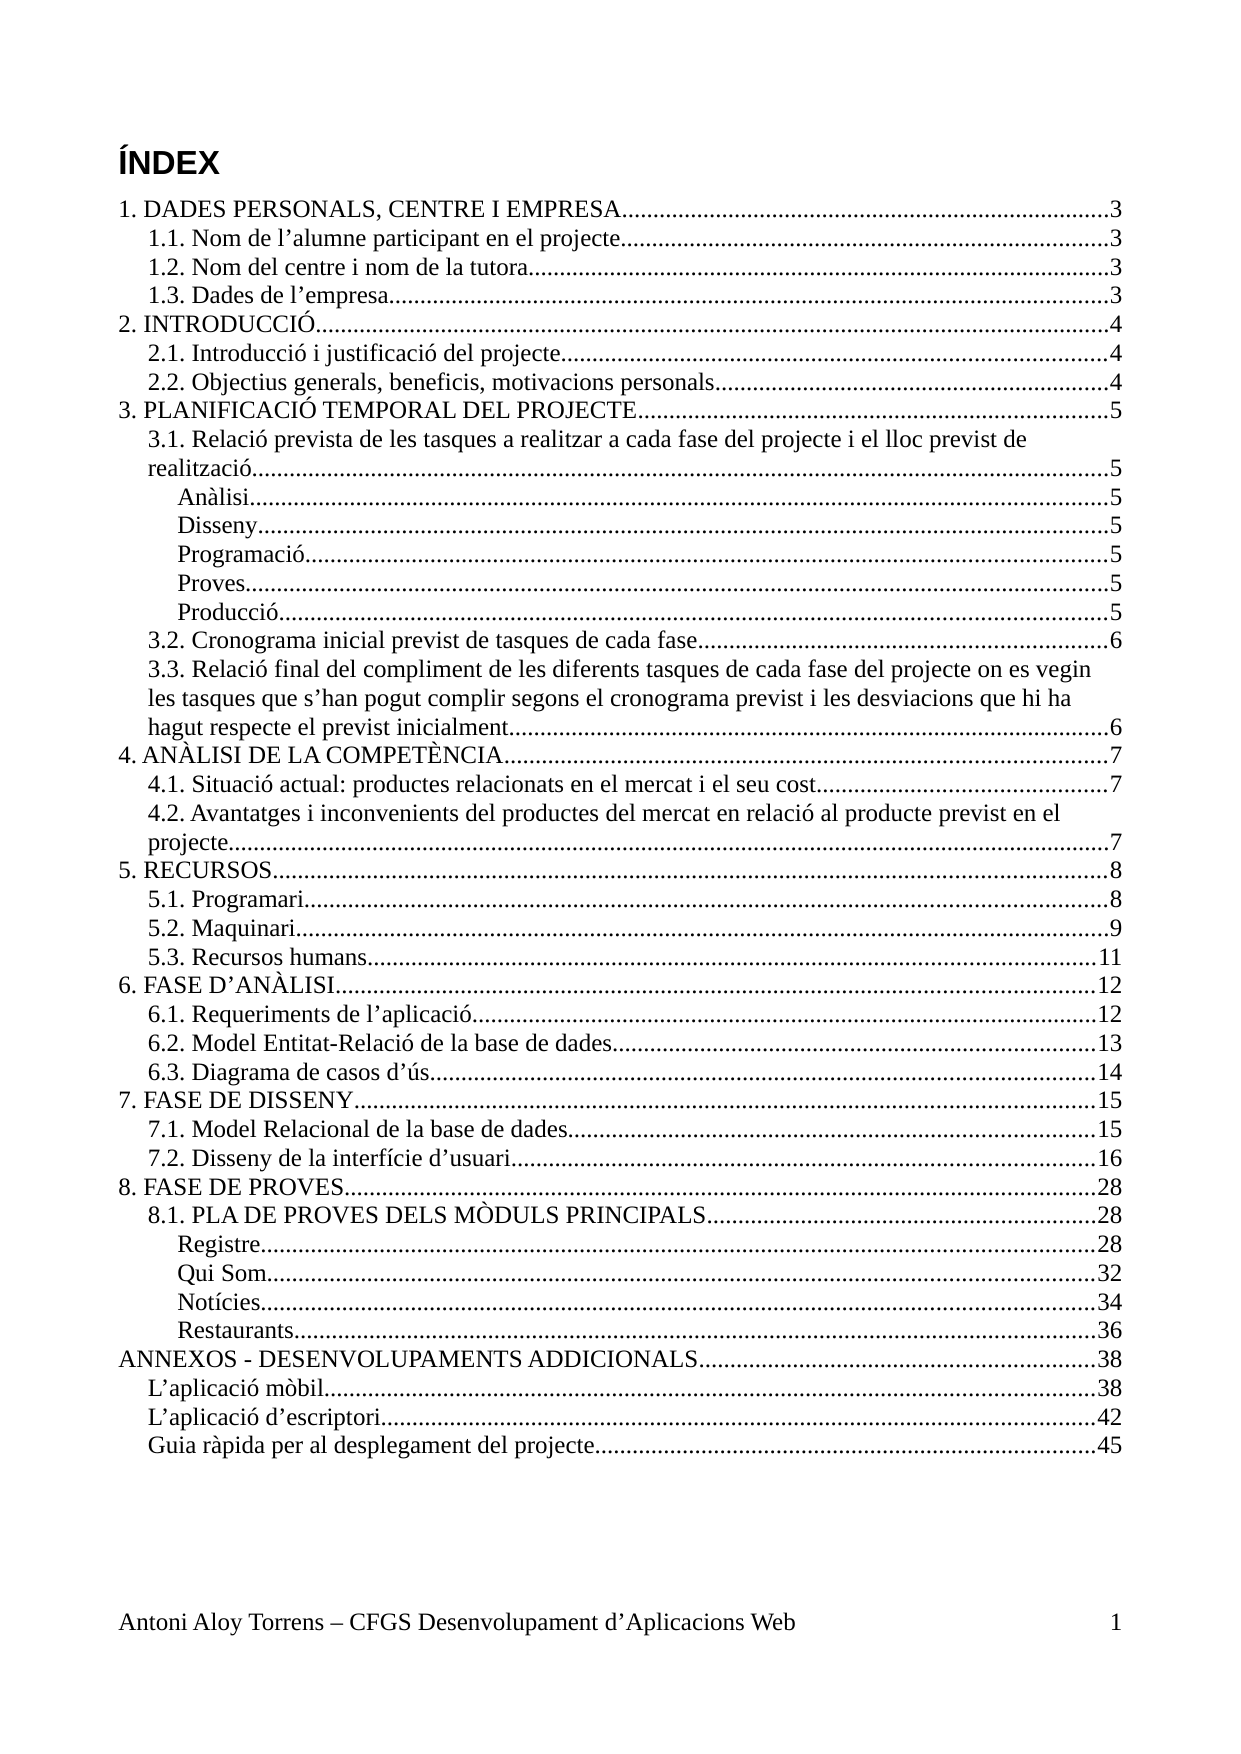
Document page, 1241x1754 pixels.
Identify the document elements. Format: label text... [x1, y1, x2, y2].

text 2.1. Introducció i justificació del projecte 4 [148, 338, 1122, 367]
text 6.2. Model Entitat-Relació de la base de dades 13 [148, 1028, 1122, 1057]
text 3.3. Relació final del compliment de les diferents tasques de cada fase del projecte on es vegin les tasques que s’han pogut complir segons el cronograma previst i les desviacions que hi ha hagut respecte el previst inicialment 6 [148, 654, 1122, 740]
text 7.1. Model Relacional de la base de dades 15 [148, 1114, 1122, 1143]
text Guia ràpida per al desplegament del projecte 45 [148, 1430, 1122, 1459]
text ANNEXOS - DESENVOLUPAMENTS ADDICIONALS 38 [118, 1344, 1122, 1373]
text Proves 5 [177, 568, 1122, 597]
text Programació 5 [177, 539, 1122, 568]
text Registre 28 [177, 1229, 1122, 1258]
text 3.2. Cronograma inicial previst de tasques de cada fase 6 [148, 625, 1122, 654]
text 3. PLANIFICACIÓ TEMPORAL DEL PROJECTE 5 [118, 395, 1122, 424]
text Anàlisi 5 [177, 482, 1122, 510]
text 6.1. Requeriments de l’aplicació 12 [148, 999, 1122, 1028]
text Disseny 5 [177, 510, 1122, 539]
text Qui Som 32 [177, 1258, 1122, 1287]
text 6. FASE D’ANÀLISI 12 [118, 970, 1122, 999]
text 2. INTRODUCCIÓ 4 [118, 309, 1122, 338]
text 3.1. Relació prevista de les tasques a realitzar a cada fase del projecte i el lloc previst de realització 5 [148, 424, 1122, 482]
text 8. FASE DE PROVES 28 [118, 1172, 1122, 1200]
text Producció 5 [177, 597, 1122, 625]
text 5. RECURSOS 8 [118, 855, 1122, 884]
text 5.2. Maquinari 9 [148, 913, 1122, 942]
text Notícies 34 [177, 1287, 1122, 1315]
text 8.1. PLA DE PROVES DELS MÒDULS PRINCIPALS 28 [148, 1200, 1122, 1229]
text 5.1. Programari 8 [148, 884, 1122, 913]
text 1.1. Nom de l’alumne participant en el projecte 3 [148, 223, 1122, 252]
text 2.2. Objectius generals, beneficis, motivacions personals... 4 [148, 367, 1122, 395]
text 7. FASE DE DISSENY 15 [118, 1085, 1122, 1114]
text 7.2. Disseny de la interfície d’usuari 16 [148, 1143, 1122, 1172]
text 4. ANÀLISI DE LA COMPETÈNCIA 7 [118, 740, 1122, 769]
text 1. DADES PERSONALS, CENTRE I EMPRESA 3 [118, 194, 1122, 223]
text 4.2. Avantatges i inconvenients del productes del mercat en relació al producte previst en el projecte 7 [148, 798, 1122, 855]
text 5.3. Recursos humans 11 [148, 942, 1122, 970]
text L’aplicació d’escriptori 42 [148, 1402, 1122, 1430]
text 1.2. Nom del centre i nom de la tutora 3 [148, 252, 1122, 280]
subtitle ÍNDEX [118, 143, 1122, 182]
text L’aplicació mòbil 38 [148, 1373, 1122, 1402]
text Restaurants 36 [177, 1315, 1122, 1344]
text 4.1. Situació actual: productes relacionats en el mercat i el seu cost 7 [148, 769, 1122, 798]
text 1.3. Dades de l’empresa 3 [148, 280, 1122, 309]
text 6.3. Diagrama de casos d’ús 14 [148, 1057, 1122, 1085]
